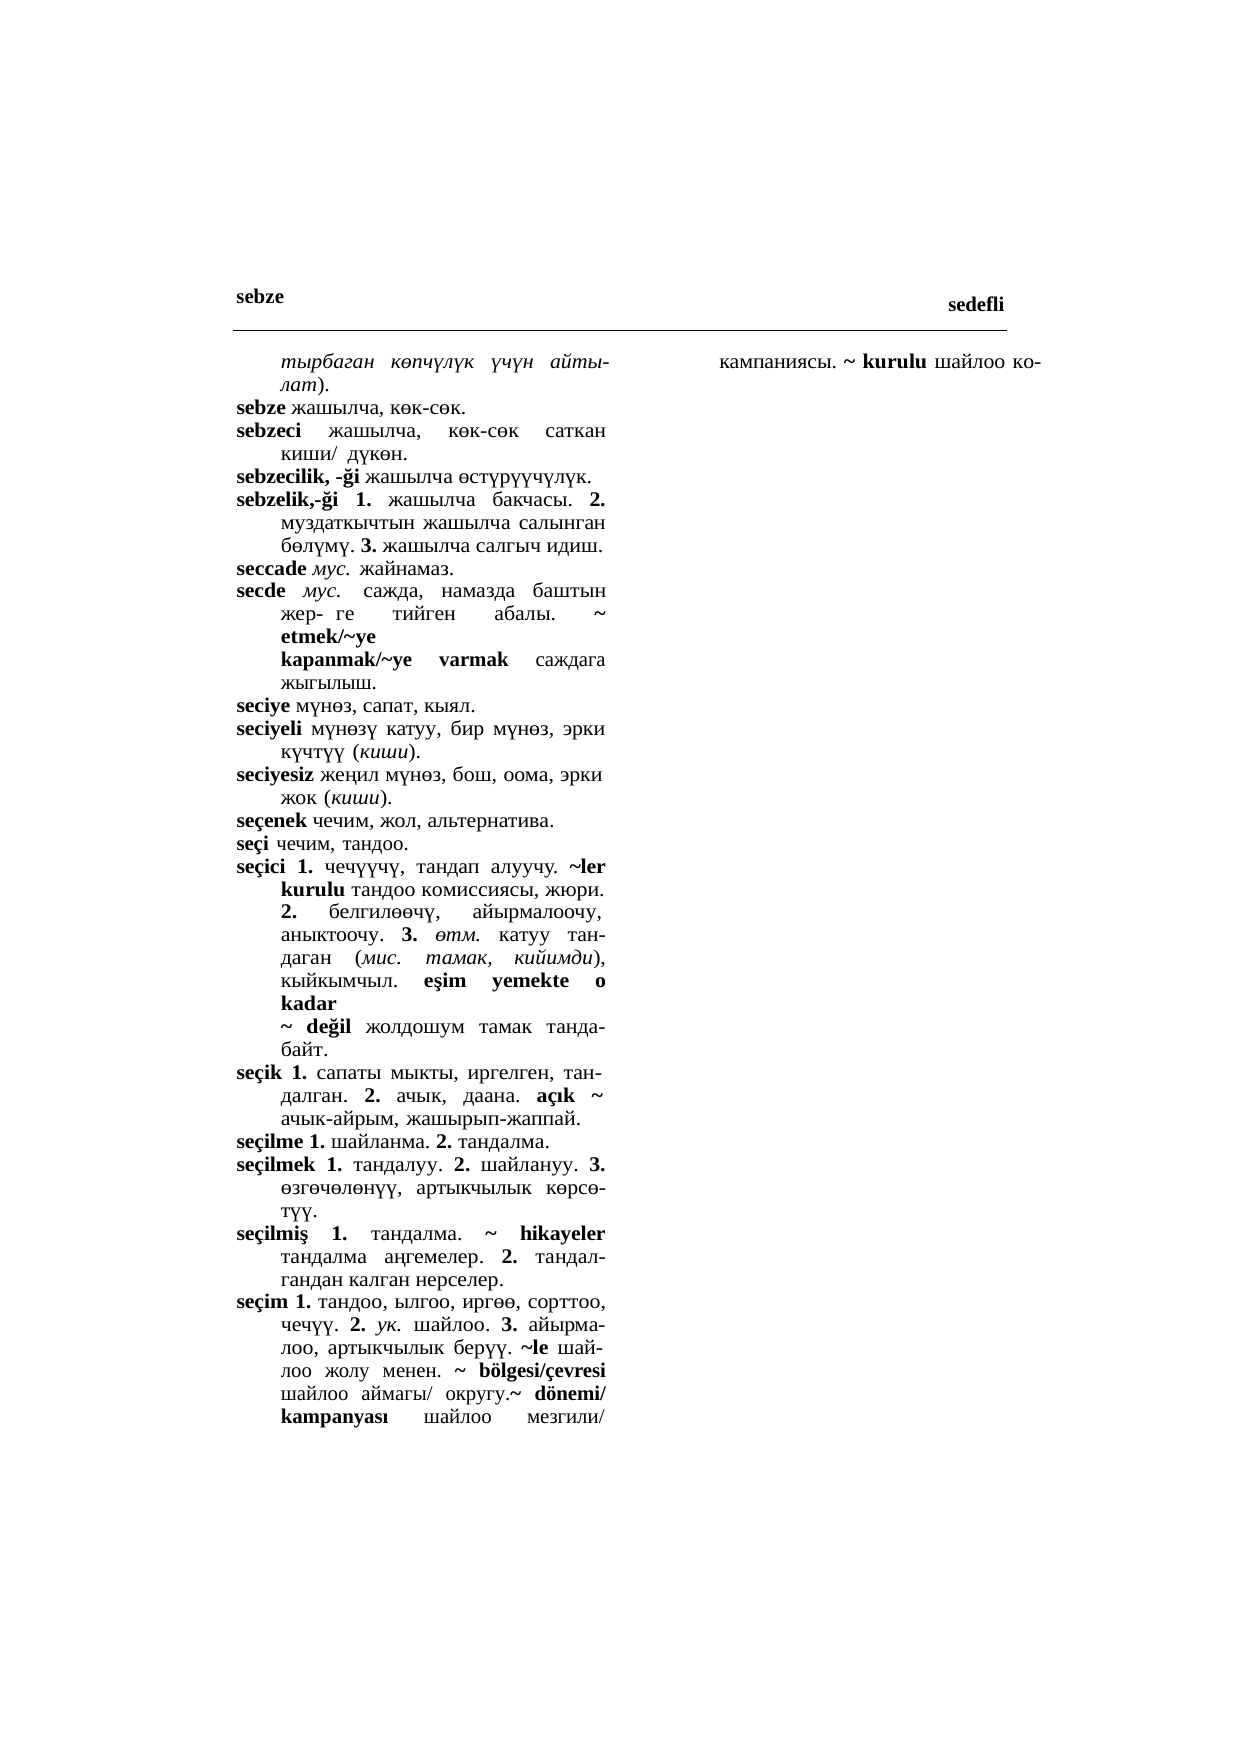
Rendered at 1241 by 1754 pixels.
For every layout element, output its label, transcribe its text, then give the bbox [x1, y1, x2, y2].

text seccade мус. жайнамаз. [236, 557, 609, 579]
text кампаниясы. ~ kurulu шайлоо ко- [719, 350, 1062, 373]
text ~ değil жолдошум тамак танда- байт. [281, 1015, 606, 1061]
text sebzelik,-ği 1. жашылча бакчасы. 2. муздаткычтын жашылча салынган бөлүмү. 3. жашылча салгыч идиш. [236, 488, 606, 557]
text seciyesiz жеңил мүнөз, бош, оома, эрки [236, 763, 609, 786]
text seçim 1. тандоо, ылгоо, иргөө, сорттоо, чечүү. 2. ук. шайлоо. 3. айырма- лоо, артыкчылык берүү. ~le шай- [236, 1291, 606, 1359]
text sebze [236, 284, 284, 308]
text seçi чечим, тандоо. [236, 832, 609, 855]
text лоо жолу менен. ~ bölgesi/çevresi шайлоо аймагы/ округу.~ dönemi/ kampanyası шайлоо мезгили/ [281, 1359, 606, 1428]
text sebzecilik, -ği жашылча өстүрүүчүлүк. [236, 465, 609, 488]
text seciye мүнөз, сапат, кыял. [236, 694, 609, 717]
text seçilmiş 1. тандалма. ~ hikayeler тандалма аңгемелер. 2. тандал- гандан калган нерселер. [236, 1222, 606, 1291]
text seciyeli мүнөзү катуу, бир мүнөз, эрки күчтүү (киши). [236, 717, 605, 763]
text далган. 2. ачык, даана. açık ~ [281, 1084, 606, 1107]
text тырбаган көпчүлүк үчүн айты- лат). [281, 350, 609, 396]
text sebze жашылча, көк-сөк. [236, 396, 609, 419]
text kapanmak/~ye varmak саждага жыгылыш. [281, 648, 606, 694]
text sedefli [946, 292, 1007, 316]
text seçici 1. чечүүчү, тандап алуучу. ~ler kurulu тандоо комиссиясы, жюри. [236, 855, 606, 901]
text ачык-айрым, жашырып-жаппай. [281, 1107, 585, 1130]
text seçilme 1. шайланма. 2. тандалма. [236, 1130, 609, 1153]
text sebzeci жашылча, көк-сөк саткан киши/ дүкөн. [236, 419, 606, 465]
text seçenek чечим, жол, альтернатива. [236, 809, 609, 832]
text secde мус. сажда, намазда баштын жер- ге тийген абалы. ~ etmek/~ye [236, 579, 606, 648]
text аныктоочу. 3. өтм. катуу тан- даган (мис. тамак, кийимди), кыйкымчыл. eşim yemekte o kadar [281, 923, 606, 1015]
text seçik 1. сапаты мыкты, иргелген, тан- [236, 1061, 609, 1084]
text seçilmek 1. тандалуу. 2. шайлануу. 3. өзгөчөлөнүү, артыкчылык көрсө- түү. [236, 1153, 606, 1222]
text жок (киши). [281, 786, 394, 809]
text 2. белгилөөчү, айырмалоочу, [281, 901, 606, 923]
